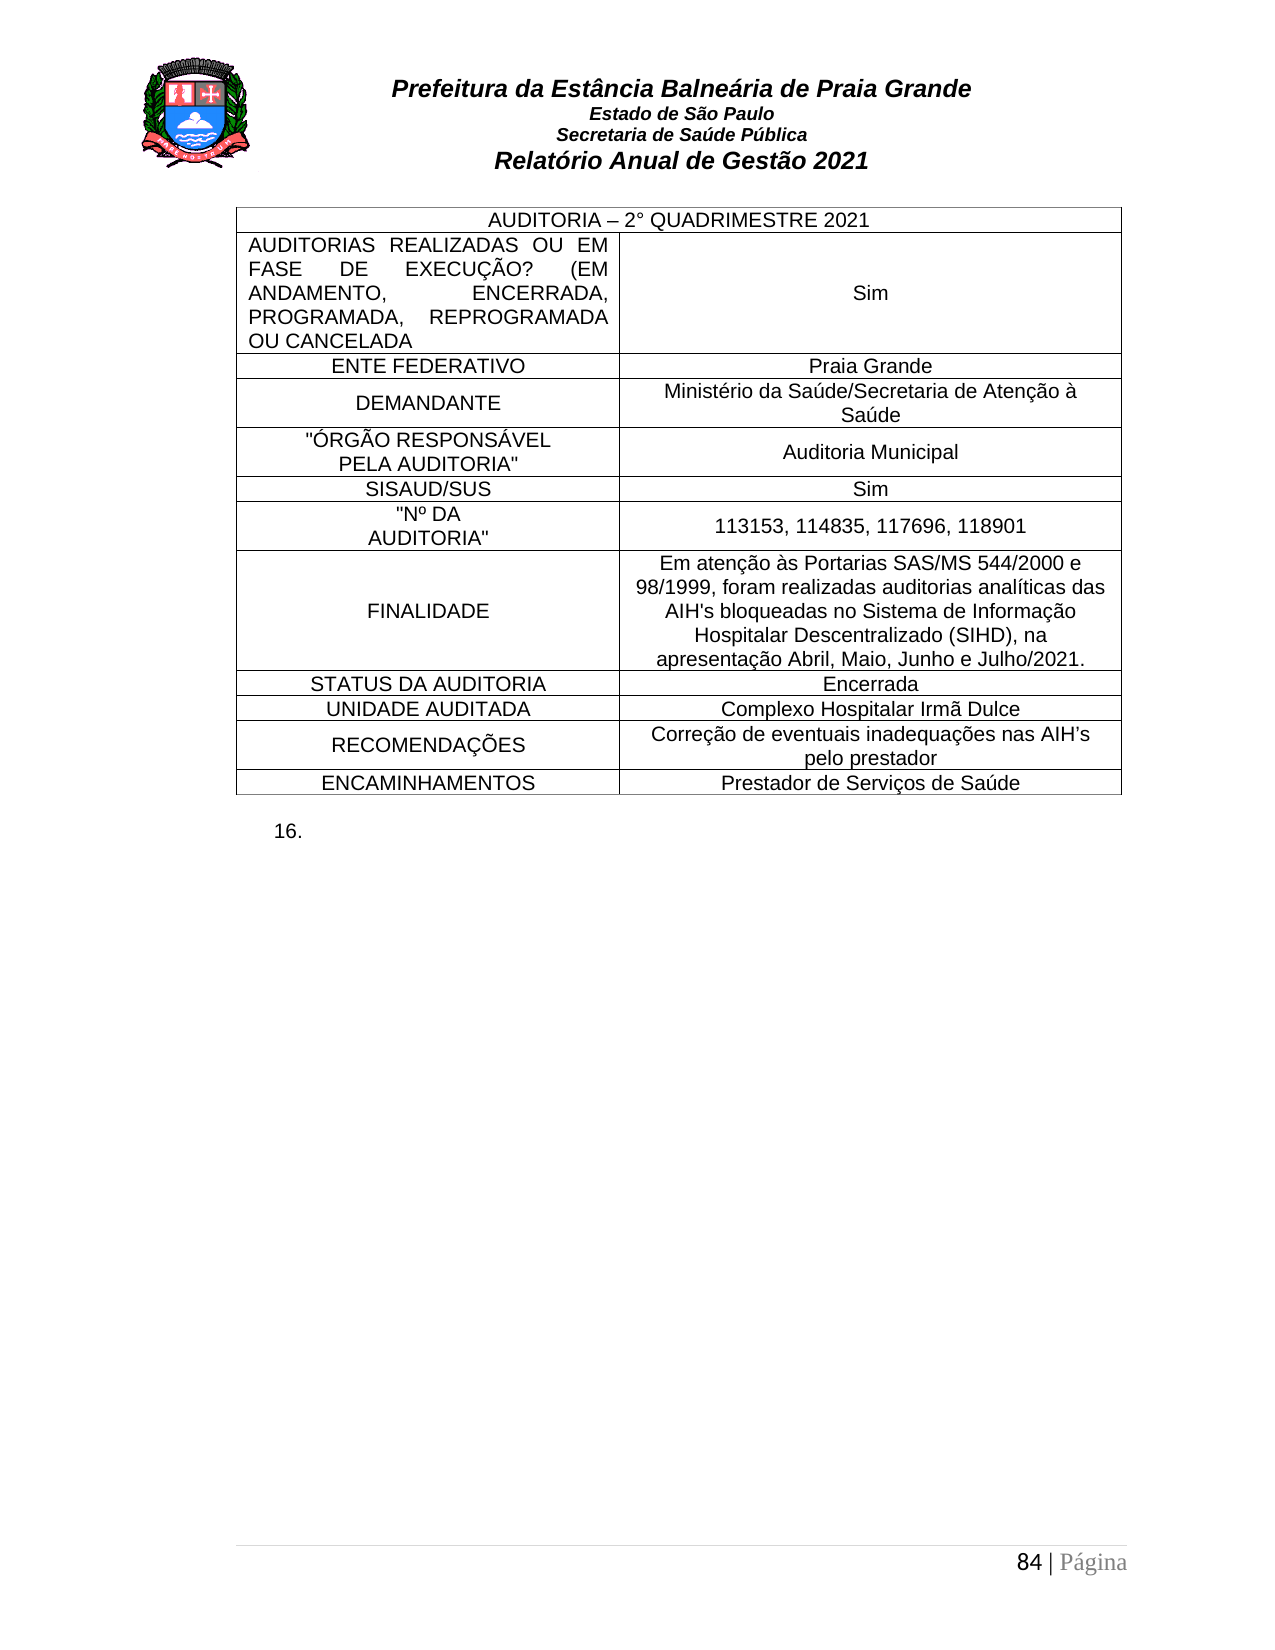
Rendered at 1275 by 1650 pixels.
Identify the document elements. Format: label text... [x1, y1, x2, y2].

table_cell 113153, 114835, 117696, 118901 [620, 502, 1121, 549]
table_header AUDITORIA – 2° QUADRIMESTRE 2021 [237, 208, 1121, 232]
table_cell UNIDADE AUDITADA [237, 696, 619, 720]
picture [132, 55, 259, 172]
table_cell "Nº DA AUDITORIA" [237, 502, 619, 549]
table_cell Encerrada [620, 671, 1121, 695]
table_cell RECOMENDAÇÕES [237, 721, 619, 769]
table_cell Sim [620, 477, 1121, 501]
table_cell Auditoria Municipal [620, 428, 1121, 476]
table_cell ENTE FEDERATIVO [237, 354, 619, 378]
table_cell Complexo Hospitalar Irmã Dulce [620, 696, 1121, 720]
table_cell Correção de eventuais inadequações nas AIH’s pelo prestador [620, 721, 1121, 769]
table_cell Prestador de Serviços de Saúde [620, 770, 1121, 794]
table_cell ENCAMINHAMENTOS [237, 770, 619, 794]
table_cell Praia Grande [620, 354, 1121, 378]
table_cell "ÓRGÃO RESPONSÁVEL PELA AUDITORIA" [237, 428, 619, 476]
table_cell FINALIDADE [237, 551, 619, 670]
table_cell Ministério da Saúde/Secretaria de Atenção à Saúde [620, 379, 1121, 427]
table_cell AUDITORIAS REALIZADAS OU EM FASE DE EXECUÇÃO? (EM ANDAMENTO, ENCERRADA, PROGRAMADA, REPROGRAMADA OU CANCELADA [237, 233, 619, 353]
table_cell STATUS DA AUDITORIA [237, 671, 619, 695]
table_cell SISAUD/SUS [237, 477, 619, 501]
table_cell Em atenção às Portarias SAS/MS 544/2000 e 98/1999, foram realizadas auditorias analíticas das AIH's bloqueadas no Sistema de Informação Hospitalar Descentralizado (SIHD), na apresentação Abril, Maio, Junho e Julho/2021. [620, 551, 1121, 670]
table_cell DEMANDANTE [237, 379, 619, 427]
table_cell Sim [620, 233, 1121, 353]
